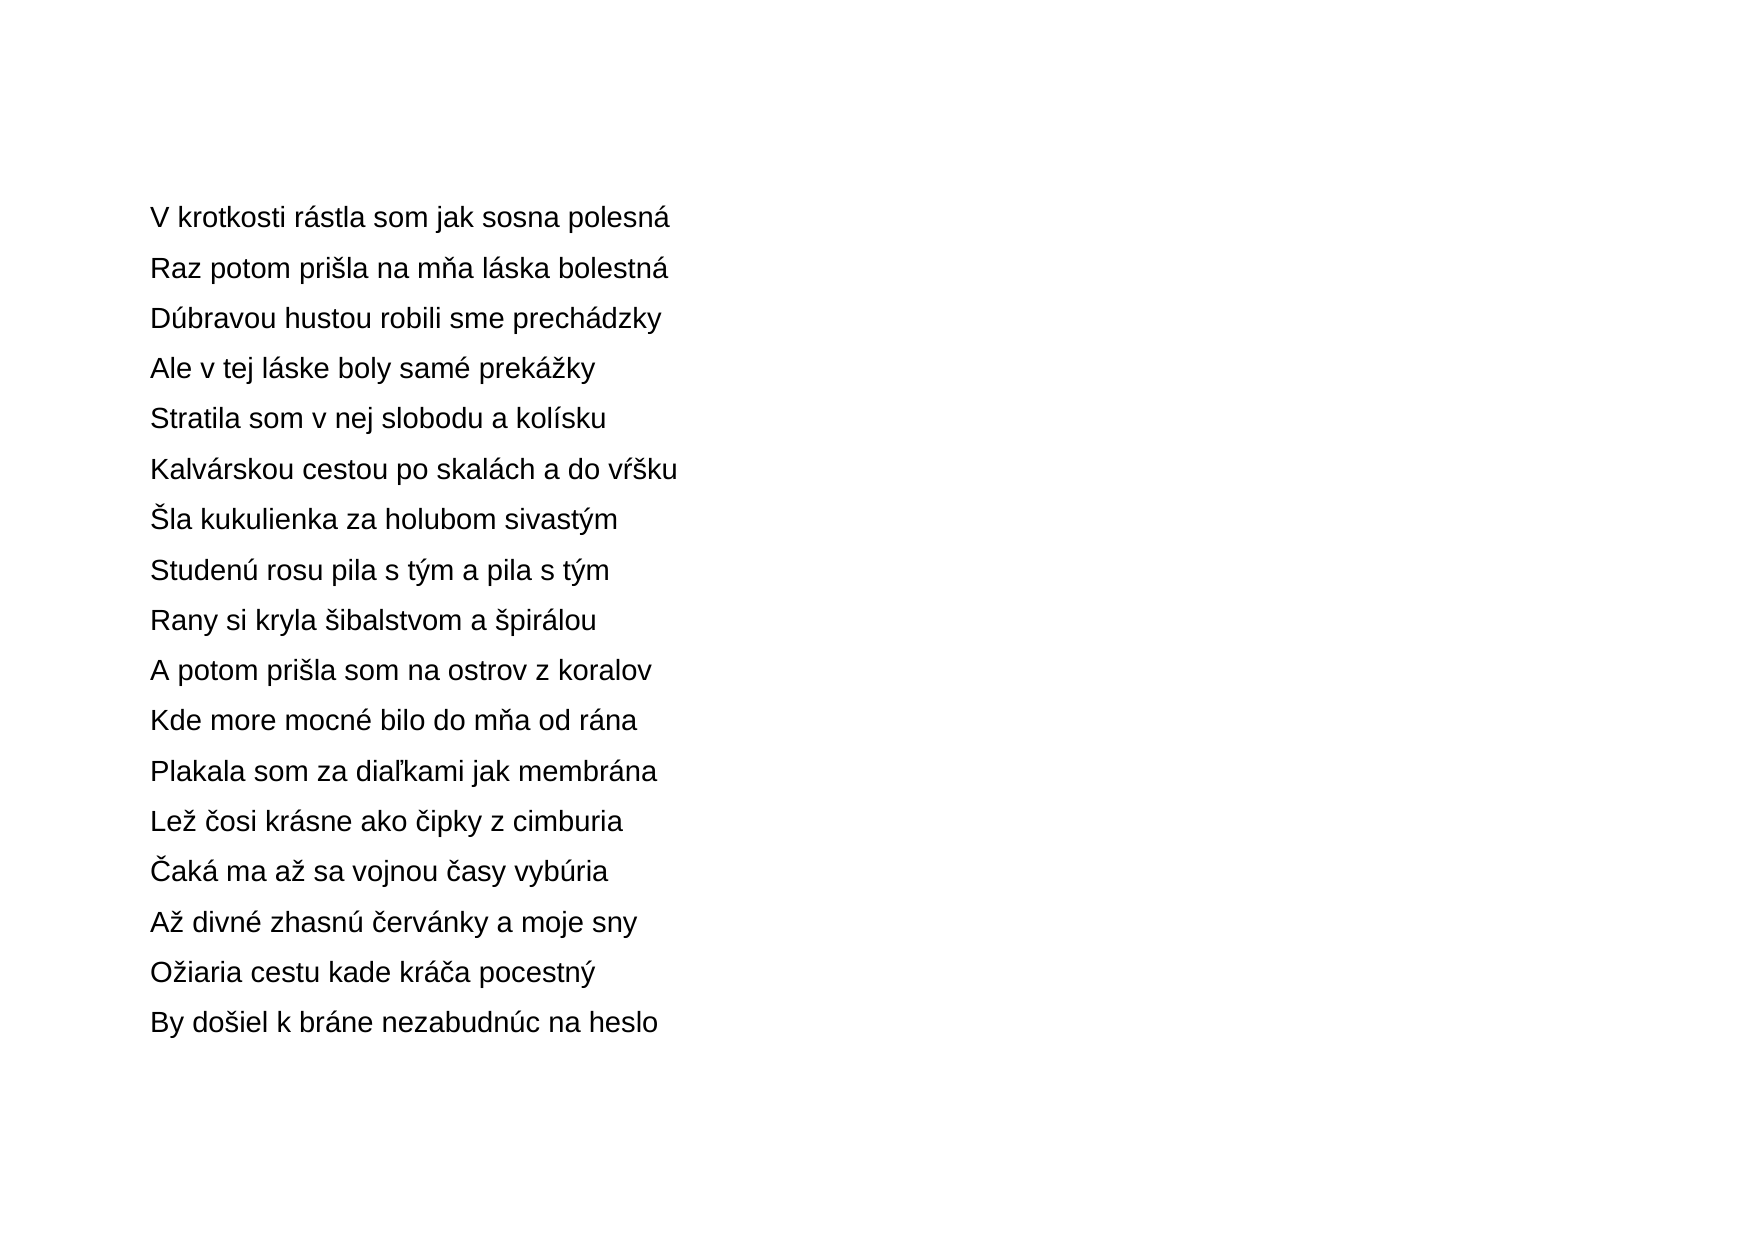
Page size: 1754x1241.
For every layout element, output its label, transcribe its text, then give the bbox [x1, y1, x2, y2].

text A potom prišla som na ostrov z koralov [150, 653, 1242, 687]
text Čaká ma až sa vojnou časy vybúria [150, 854, 1242, 888]
text Ožiaria cestu kade kráča pocestný [150, 955, 1242, 988]
text Dúbravou hustou robili sme prechádzky [150, 301, 1242, 334]
text V krotkosti rástla som jak sosna polesná [150, 200, 1242, 234]
text Kde more mocné bilo do mňa od rána [150, 703, 1242, 737]
text Raz potom prišla na mňa láska bolestná [150, 251, 1242, 284]
text Kalvárskou cestou po skalách a do vŕšku [150, 452, 1242, 485]
text Lež čosi krásne ako čipky z cimburia [150, 804, 1242, 838]
text Plakala som za diaľkami jak membrána [150, 754, 1242, 787]
text Stratila som v nej slobodu a kolísku [150, 402, 1242, 435]
text Šla kukulienka za holubom sivastým [150, 502, 1242, 536]
text Rany si kryla šibalstvom a špirálou [150, 603, 1242, 636]
text By došiel k bráne nezabudnúc na heslo [150, 1005, 1242, 1039]
text Až divné zhasnú červánky a moje sny [150, 905, 1242, 938]
text Ale v tej láske boly samé prekážky [150, 351, 1242, 385]
text Studenú rosu pila s tým a pila s tým [150, 552, 1242, 586]
